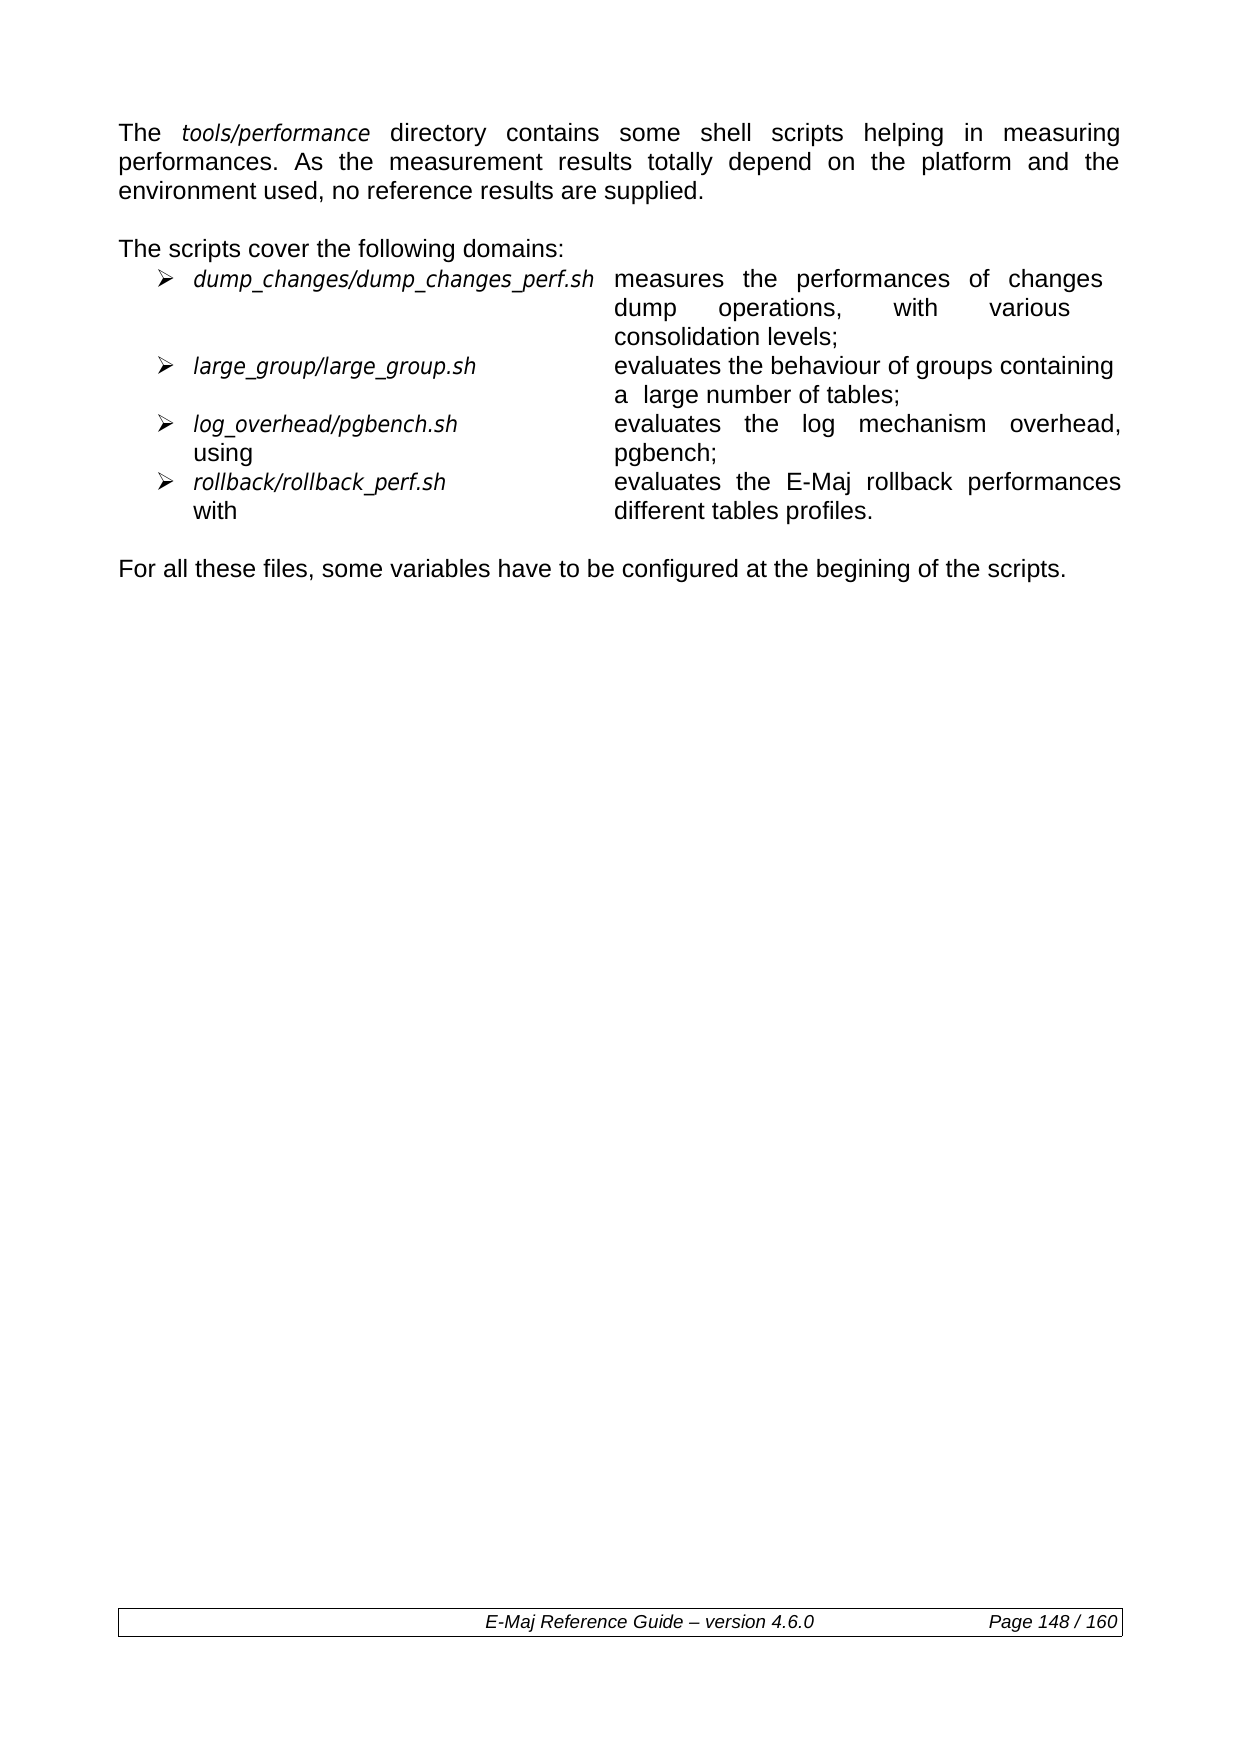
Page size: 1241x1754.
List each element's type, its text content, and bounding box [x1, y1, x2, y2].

list dump_changes/dump_changes_perf.sh measures the performances of changes dump operations, with various consolidation levels; [156, 263, 1122, 351]
text For all these files, some variables have to be configured at the begining of the scripts. [118, 554, 1122, 583]
text The scripts cover the following domains: [118, 234, 1122, 263]
list rollback/rollback_perf.sh evaluates the E-Maj rollback performances with different tables profiles. [156, 467, 1122, 525]
list log_overhead/pgbench.sh evaluates the log mechanism overhead, using pgbench; [156, 409, 1122, 467]
list large_group/large_group.sh evaluates the behaviour of groups containing a large number of tables; [156, 351, 1122, 409]
text The tools/performance directory contains some shell scripts helping in measuring performances. As the measurement results totally depend on the platform and the environment used, no reference results are supplied. [118, 118, 1122, 205]
